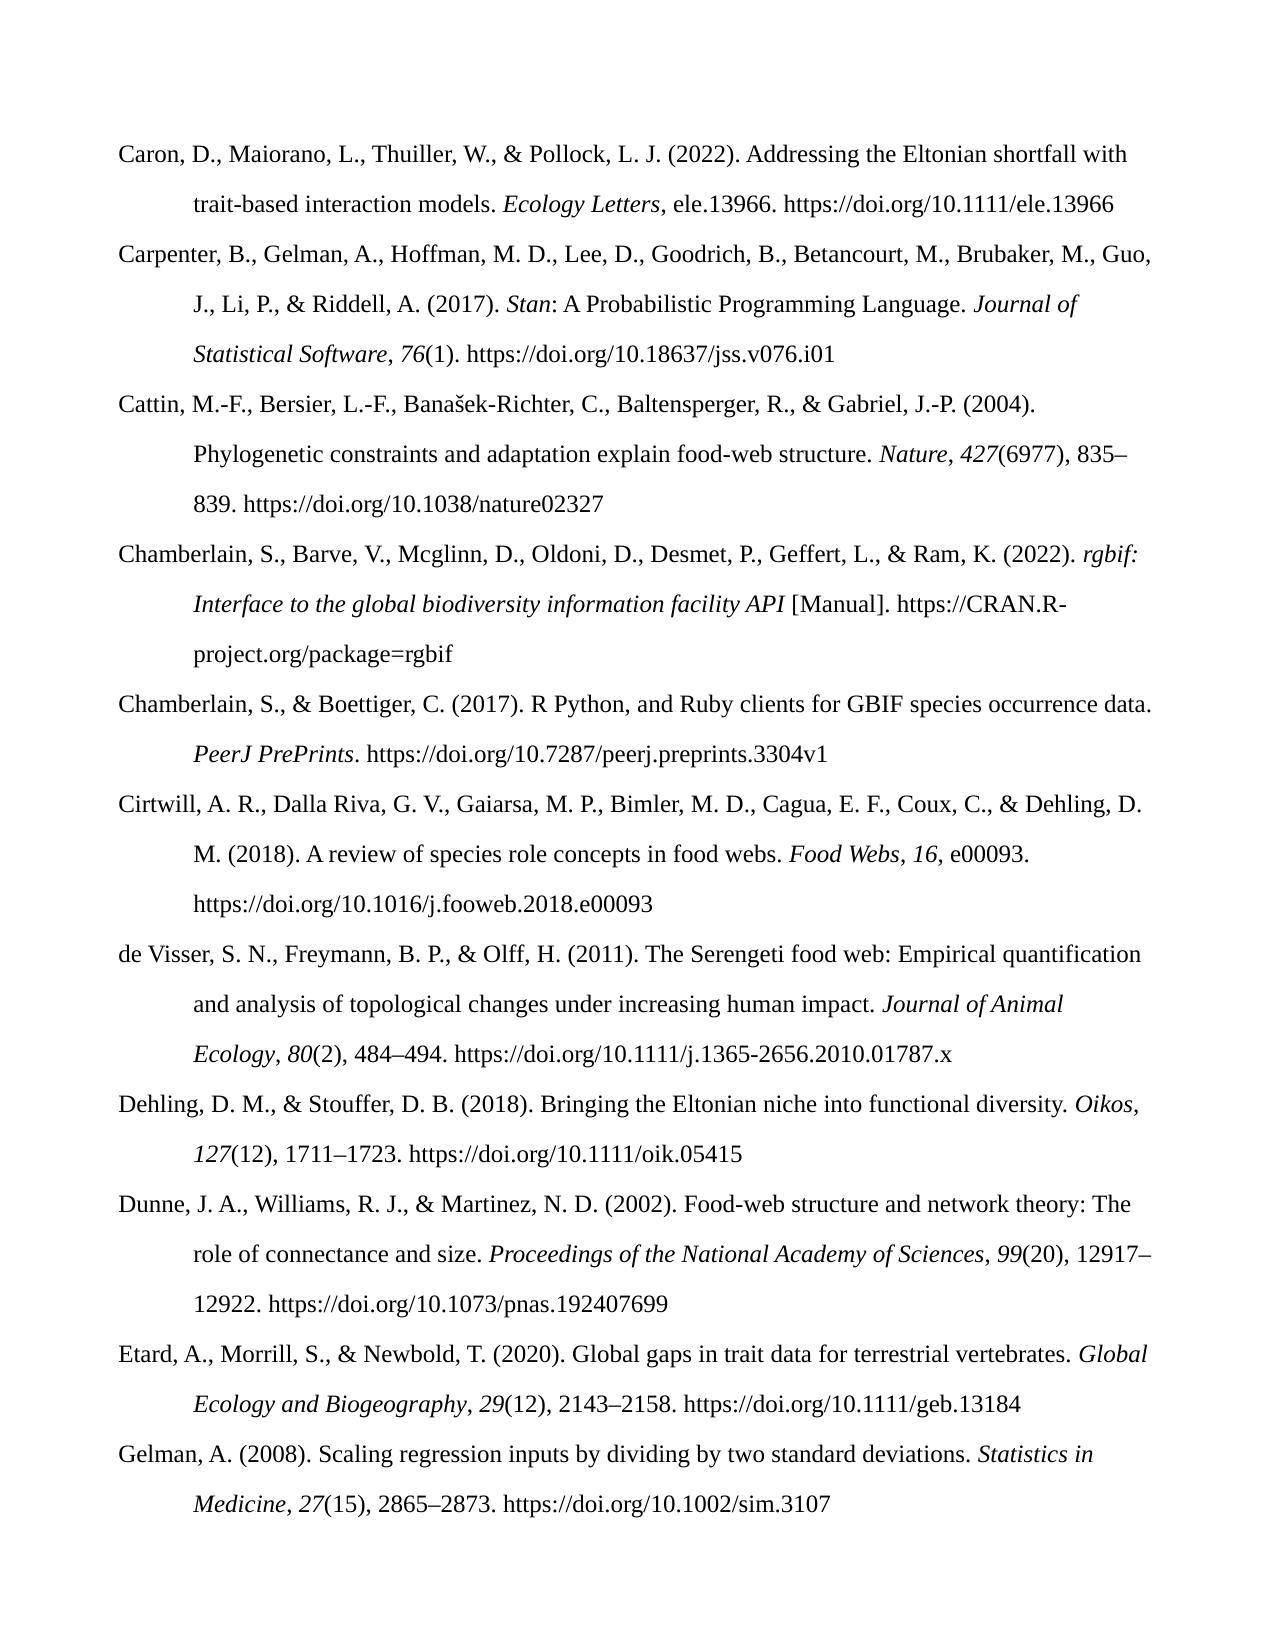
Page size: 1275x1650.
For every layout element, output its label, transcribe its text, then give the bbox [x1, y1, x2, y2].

text Chamberlain, S., & Boettiger, C. (2017). R Python, and Ruby clients for GBIF species occurrence data. PeerJ PrePrints. https://doi.org/10.7287/peerj.preprints.3304v1 [118, 668, 1157, 768]
text Gelman, A. (2008). Scaling regression inputs by dividing by two standard deviations. Statistics in Medicine, 27(15), 2865–2873. https://doi.org/10.1002/sim.3107 [118, 1418, 1157, 1518]
text Cirtwill, A. R., Dalla Riva, G. V., Gaiarsa, M. P., Bimler, M. D., Cagua, E. F., Coux, C., & Dehling, D. M. (2018). A review of species role concepts in food webs. Food Webs, 16, e00093. https://doi.org/10.1016/j.fooweb.2018.e00093 [118, 768, 1157, 918]
text Chamberlain, S., Barve, V., Mcglinn, D., Oldoni, D., Desmet, P., Geffert, L., & Ram, K. (2022). rgbif: Interface to the global biodiversity information facility API [Manual]. https://CRAN.R-project.org/package=rgbif [118, 518, 1157, 668]
text Dehling, D. M., & Stouffer, D. B. (2018). Bringing the Eltonian niche into functional diversity. Oikos, 127(12), 1711–1723. https://doi.org/10.1111/oik.05415 [118, 1068, 1157, 1168]
text Carpenter, B., Gelman, A., Hoffman, M. D., Lee, D., Goodrich, B., Betancourt, M., Brubaker, M., Guo, J., Li, P., & Riddell, A. (2017). Stan: A Probabilistic Programming Language. Journal of Statistical Software, 76(1). https://doi.org/10.18637/jss.v076.i01 [118, 218, 1157, 368]
text Dunne, J. A., Williams, R. J., & Martinez, N. D. (2002). Food-web structure and network theory: The role of connectance and size. Proceedings of the National Academy of Sciences, 99(20), 12917–12922. https://doi.org/10.1073/pnas.192407699 [118, 1168, 1157, 1318]
text Etard, A., Morrill, S., & Newbold, T. (2020). Global gaps in trait data for terrestrial vertebrates. Global Ecology and Biogeography, 29(12), 2143–2158. https://doi.org/10.1111/geb.13184 [118, 1318, 1157, 1418]
text de Visser, S. N., Freymann, B. P., & Olff, H. (2011). The Serengeti food web: Empirical quantification and analysis of topological changes under increasing human impact. Journal of Animal Ecology, 80(2), 484–494. https://doi.org/10.1111/j.1365-2656.2010.01787.x [118, 918, 1157, 1068]
text Cattin, M.-F., Bersier, L.-F., Banašek-Richter, C., Baltensperger, R., & Gabriel, J.-P. (2004). Phylogenetic constraints and adaptation explain food-web structure. Nature, 427(6977), 835–839. https://doi.org/10.1038/nature02327 [118, 368, 1157, 518]
text Caron, D., Maiorano, L., Thuiller, W., & Pollock, L. J. (2022). Addressing the Eltonian shortfall with trait‐based interaction models. Ecology Letters, ele.13966. https://doi.org/10.1111/ele.13966 [118, 118, 1157, 218]
